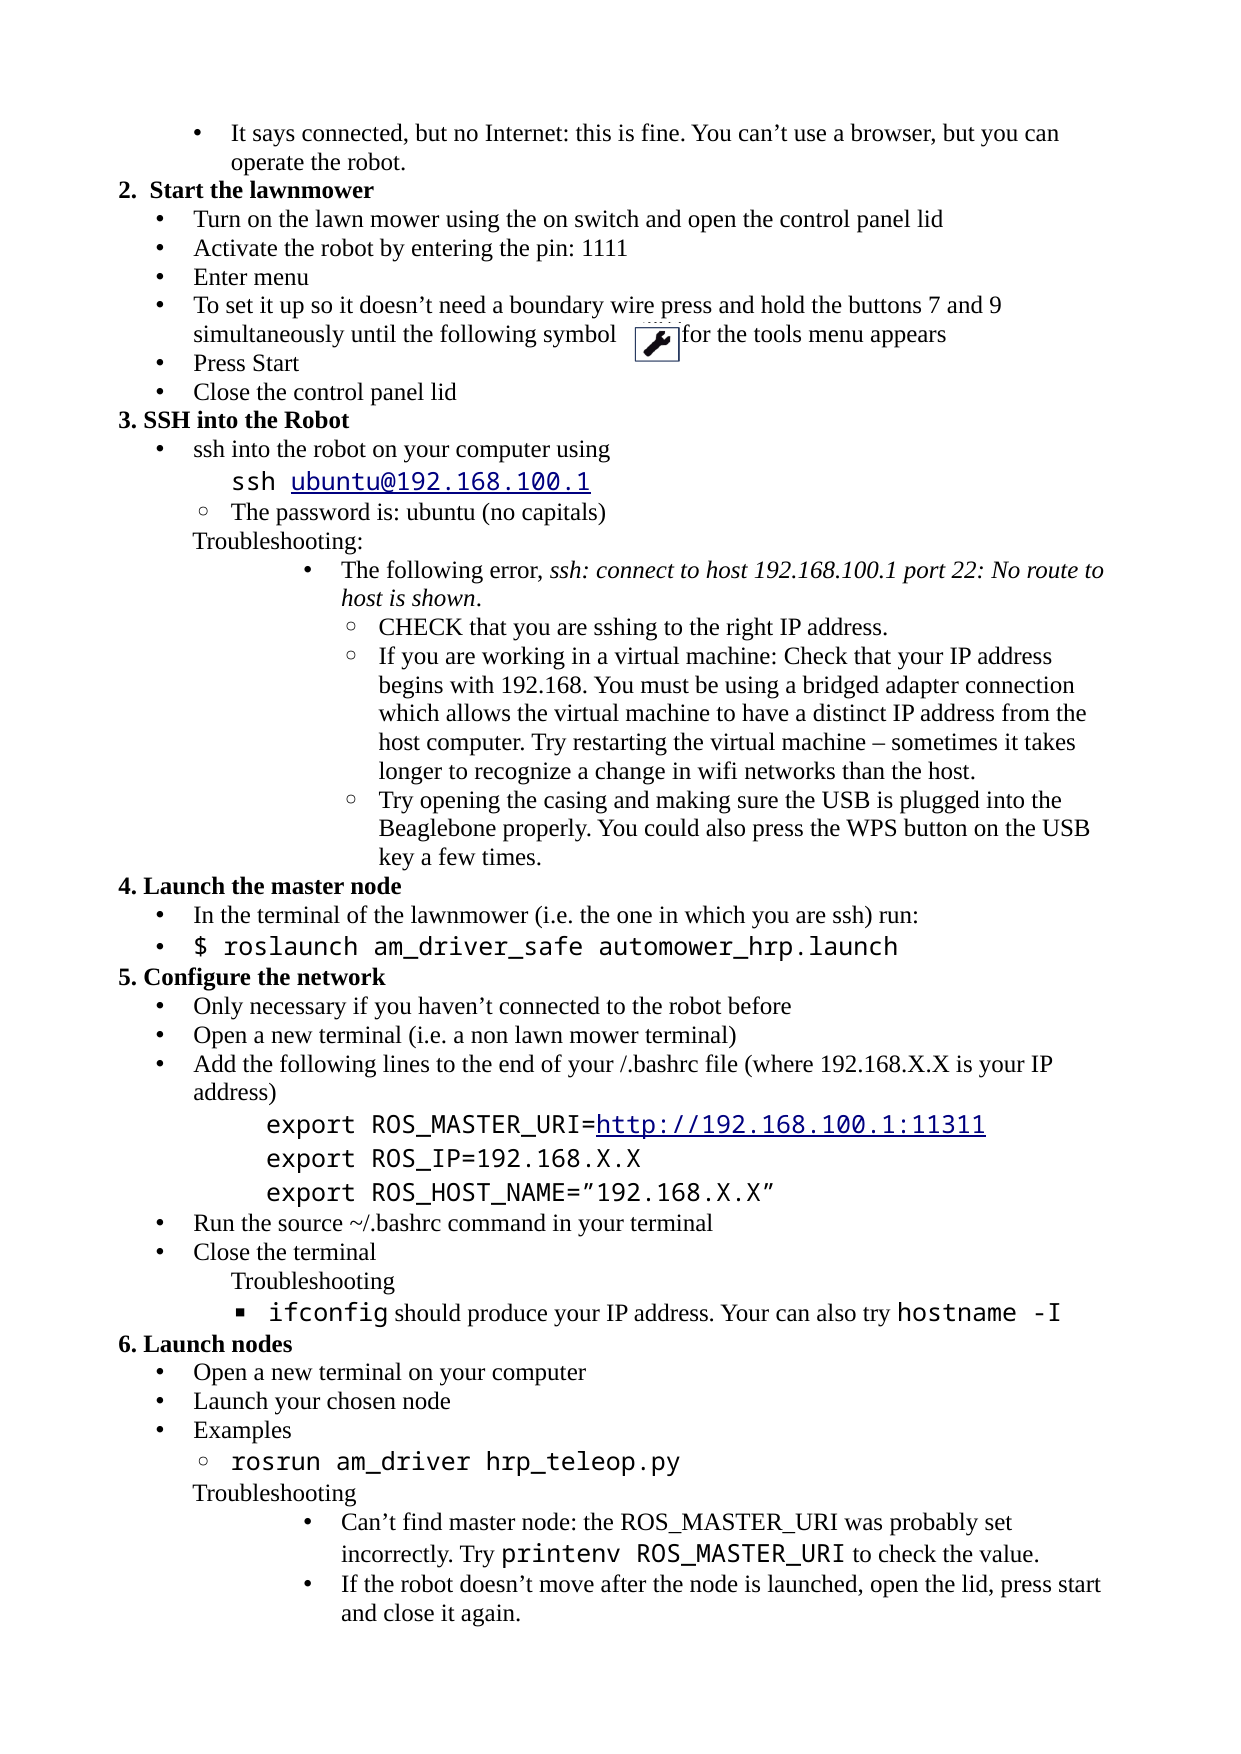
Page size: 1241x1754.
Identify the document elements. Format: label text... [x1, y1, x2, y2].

list The following error, ssh: connect to host 192.168.100.1 port 22: No route to host is shown. [303, 555, 1122, 612]
list If you are working in a virtual machine: Check that your IP address begins with 192.168. You must be using a bridged adapter connection which allows the virtual machine to have a distinct IP address from the host computer. Try restarting the virtual machine – sometimes it takes longer to recognize a change in wifi networks than the host. [341, 641, 1122, 785]
list CHECK that you are sshing to the right IP address. [341, 612, 1122, 641]
text export ROS_HOST_NAME=”192.168.X.X” [118, 1174, 1122, 1208]
list rosrun am_driver hrp_teleop.py [193, 1444, 1122, 1478]
list It says connected, but no Internet: this is fine. You can’t use a browser, but you can operate the robot. [193, 118, 1122, 176]
list ssh into the robot on your computer using [156, 434, 1122, 463]
text 6. Launch nodes [118, 1329, 1122, 1357]
list Try opening the casing and making sure the USB is plugged into the Beaglebone properly. You could also press the WPS button on the USB key a few times. [341, 785, 1122, 871]
list Open a new terminal (i.e. a non lawn mower terminal) [156, 1020, 1122, 1049]
list Close the control panel lid [156, 377, 1122, 406]
list Close the terminal [156, 1237, 1122, 1266]
text 5. Configure the network [118, 962, 1122, 991]
text 4. Launch the master node [118, 871, 1122, 900]
list Can’t find master node: the ROS_MASTER_URI was probably set incorrectly. Try printenv ROS_MASTER_URI to check the value. [303, 1507, 1122, 1569]
text export ROS_IP=192.168.X.X [118, 1140, 1122, 1174]
list If the robot doesn’t move after the node is launched, open the lid, press start and close it again. [303, 1569, 1122, 1627]
list Troubleshooting [193, 1266, 1122, 1295]
text Troubleshooting [118, 1478, 1122, 1507]
list Enter menu [156, 262, 1122, 291]
list The password is: ubuntu (no capitals) [193, 497, 1122, 526]
list Activate the robot by entering the pin: 1111 [156, 233, 1122, 262]
list In the terminal of the lawnmower (i.e. the one in which you are ssh) run: [156, 900, 1122, 928]
list $ roslaunch am_driver_safe automower_hrp.launch [156, 928, 1122, 962]
text 3. SSH into the Robot [118, 406, 1122, 434]
list Launch your chosen node [156, 1386, 1122, 1415]
list ifconfig should produce your IP address. Your can also try hostname -I [231, 1295, 1122, 1329]
list Press Start [156, 348, 1122, 377]
list Open a new terminal on your computer [156, 1357, 1122, 1386]
list Add the following lines to the end of your /.bashrc file (where 192.168.X.X is your IP address) [156, 1049, 1122, 1106]
text Troubleshooting: [118, 526, 1122, 555]
list ssh ubuntu@192.168.100.1 [193, 463, 1122, 497]
picture [629, 322, 682, 362]
list Only necessary if you haven’t connected to the robot before [156, 991, 1122, 1020]
text 2. Start the lawnmower [118, 176, 1122, 204]
list Turn on the lawn mower using the on switch and open the control panel lid [156, 204, 1122, 233]
list Examples [156, 1415, 1122, 1444]
list To set it up so it doesn’t need a boundary wire press and hold the buttons 7 and 9 simultaneously until the following symbol for the tools menu appears [156, 291, 1122, 348]
text export ROS_MASTER_URI=http://192.168.100.1:11311 [118, 1106, 1122, 1140]
list Run the source ~/.bashrc command in your terminal [156, 1208, 1122, 1237]
